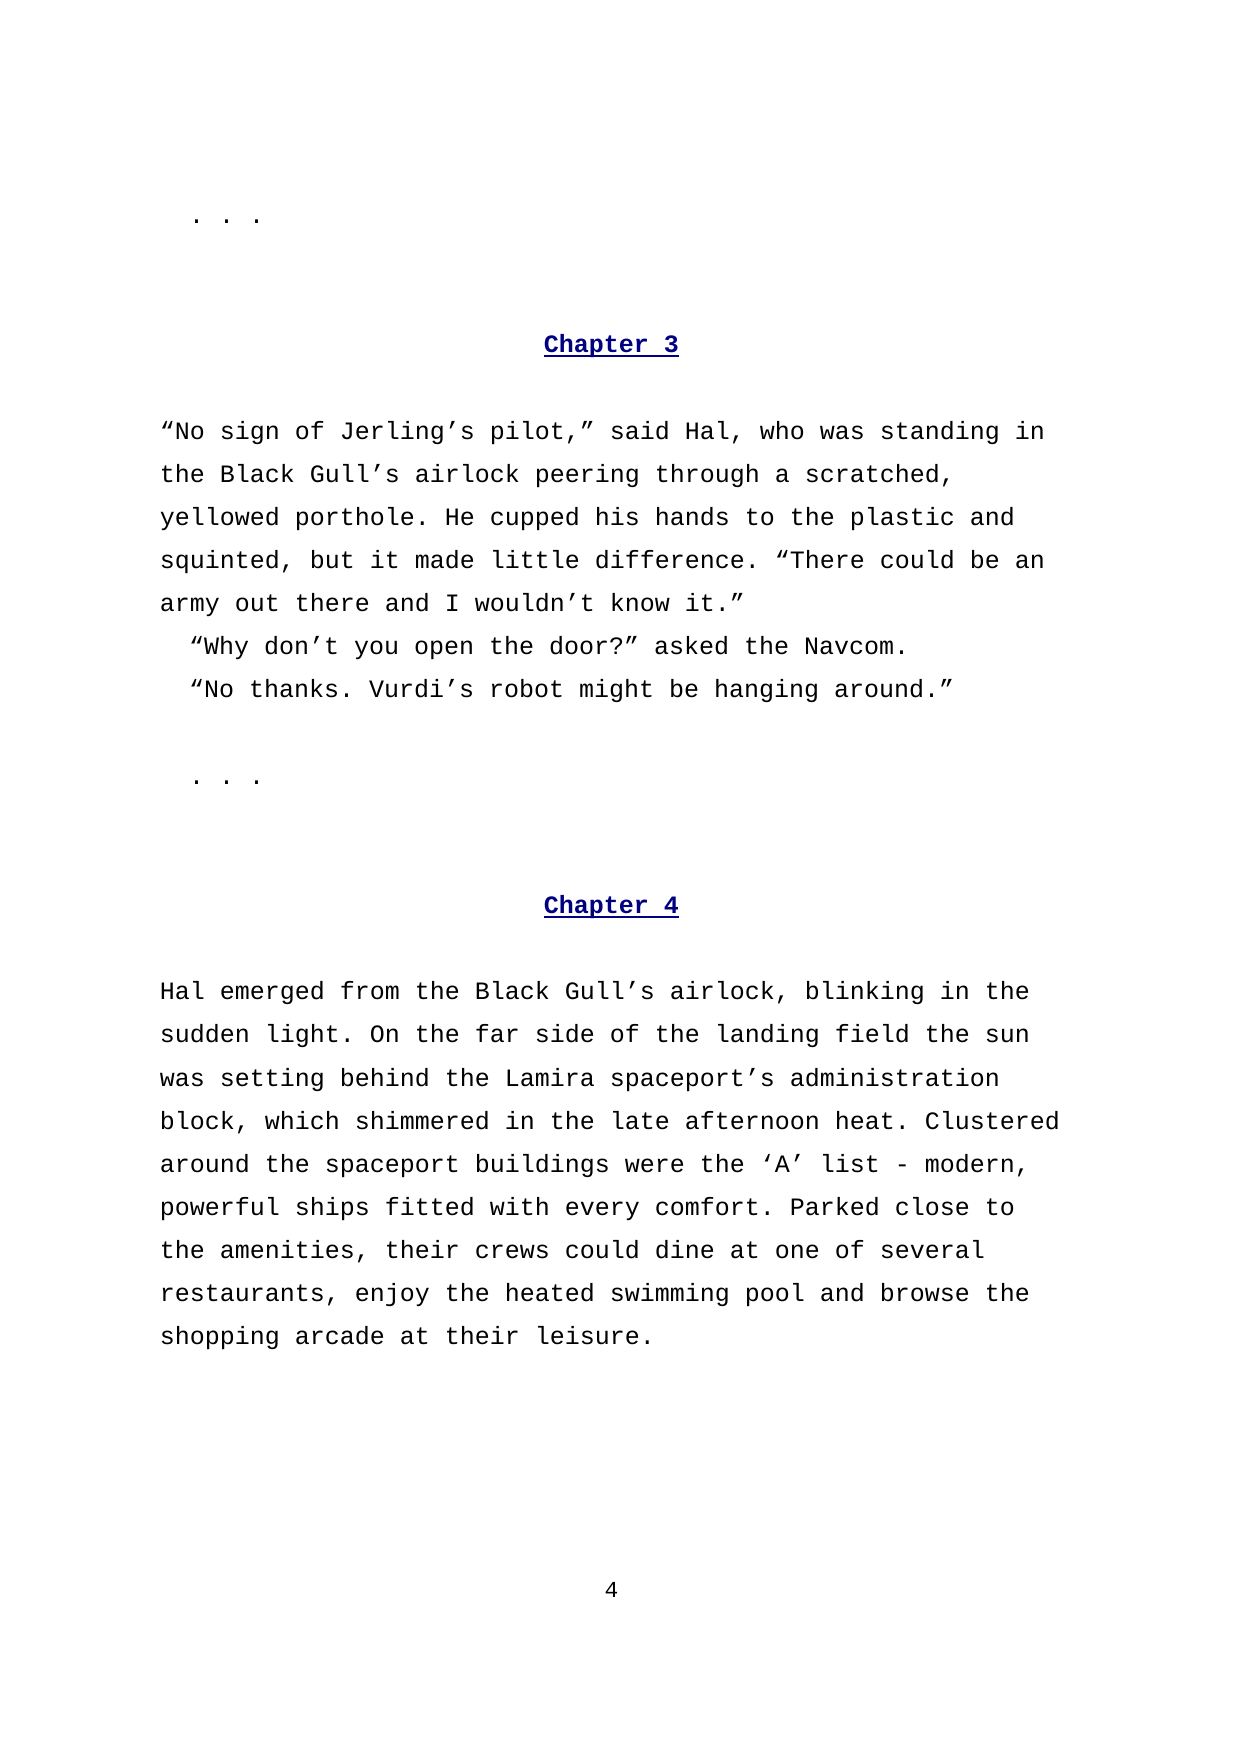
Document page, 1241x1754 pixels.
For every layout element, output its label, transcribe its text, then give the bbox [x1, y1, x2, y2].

text . . . [159, 189, 1063, 232]
text . . . [159, 749, 1063, 793]
subtitle Chapter 4 [159, 879, 1063, 922]
text “No thanks. Vurdi’s robot might be hanging around.” [159, 663, 1063, 706]
text Hal emerged from the Black Gull’s airlock, blinking in the sudden light. On the far side of the landing field the sun was setting behind the Lamira spaceport’s administration block, which shimmered in the late afternoon heat. Clustered around the spaceport buildings were the ‘A’ list - modern, powerful ships fitted with every comfort. Parked close to the amenities, their crews could dine at one of several restaurants, enjoy the heated swimming pool and browse the shopping arcade at their leisure. [159, 965, 1063, 1353]
subtitle Chapter 3 [159, 318, 1063, 361]
text “No sign of Jerling’s pilot,” said Hal, who was standing in the Black Gull’s airlock peering through a scratched, yellowed porthole. He cupped his hands to the plastic and squinted, but it made little difference. “There could be an army out there and I wouldn’t know it.” [159, 404, 1063, 620]
text “Why don’t you open the door?” asked the Navcom. [159, 620, 1063, 663]
